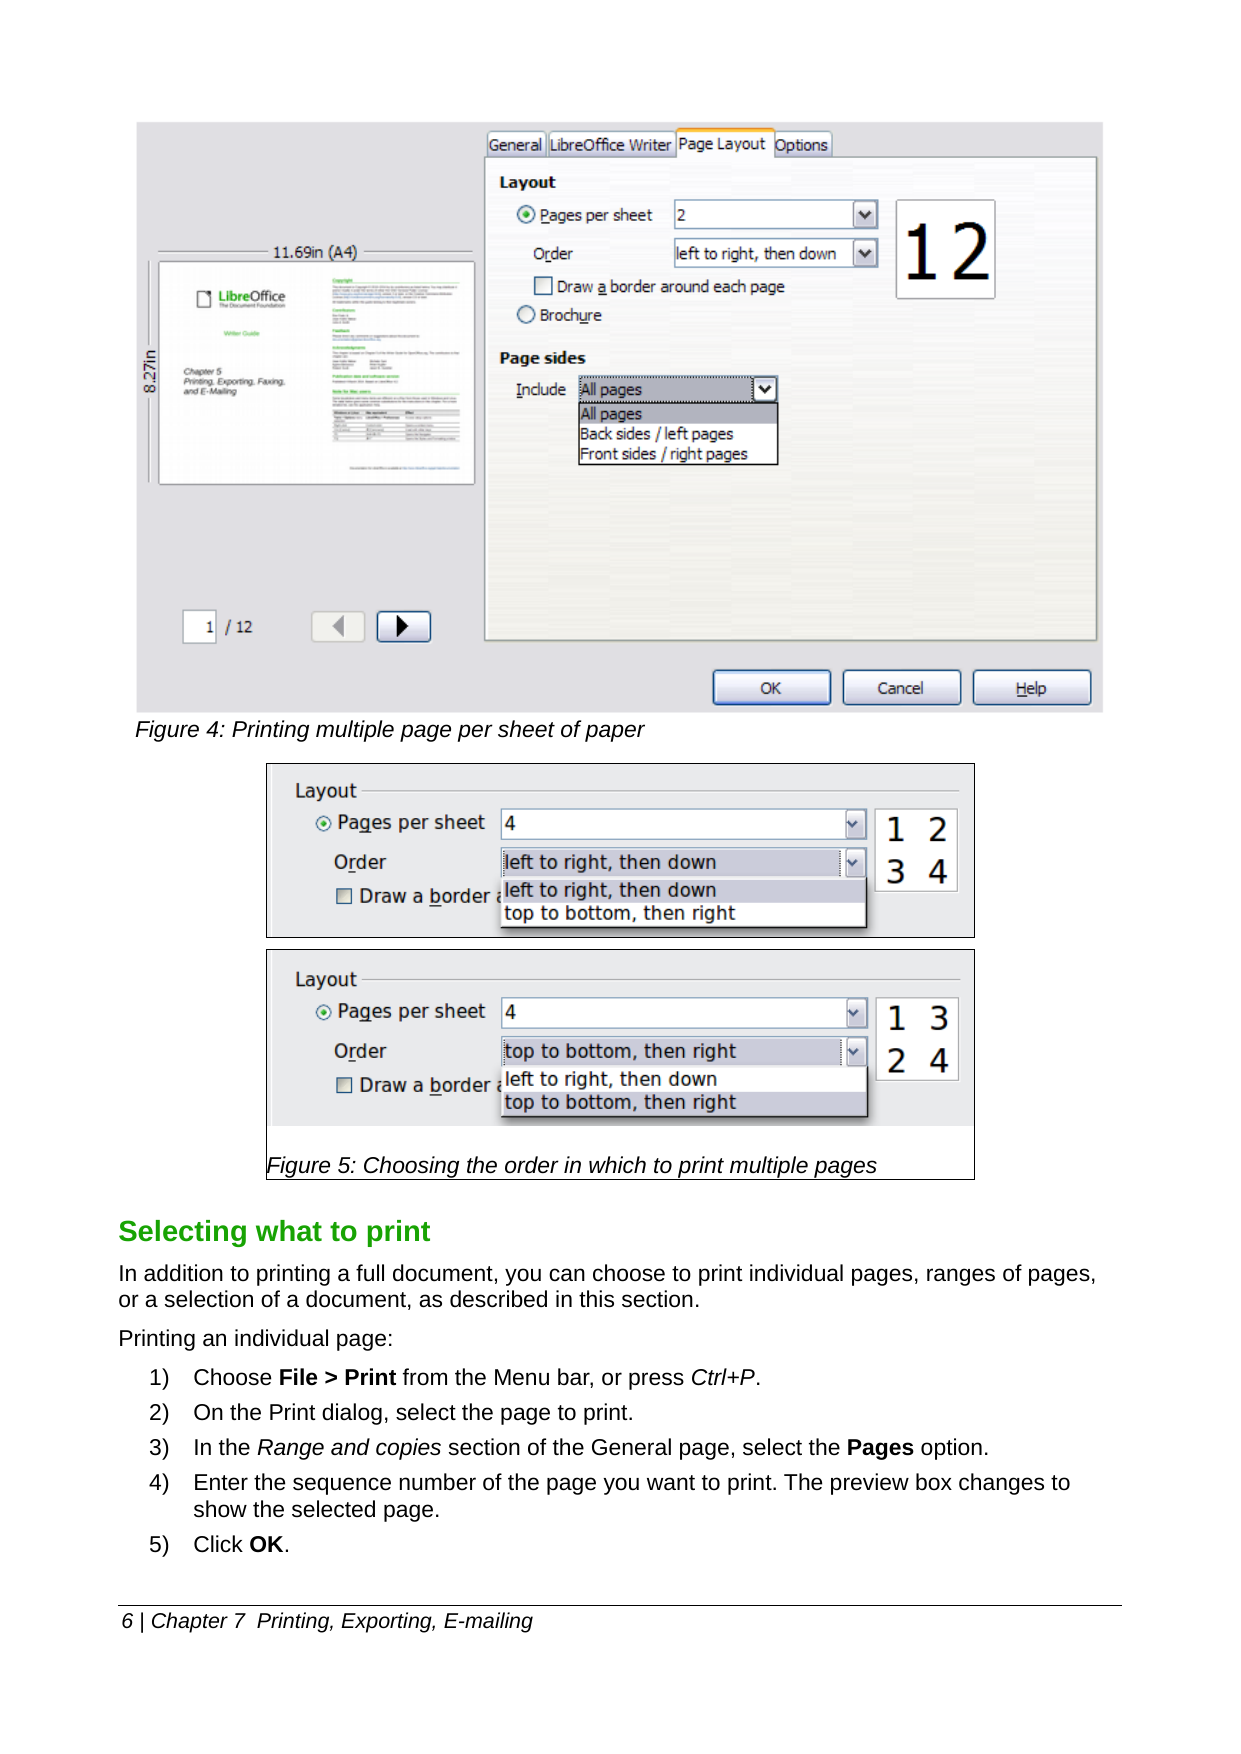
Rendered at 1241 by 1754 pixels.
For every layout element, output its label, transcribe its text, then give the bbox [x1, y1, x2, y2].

text Figure 5: Choosing the order in which to print multiple pages [267, 1152, 974, 1179]
list Enter the sequence number of the page you want to print. The preview box changes to show the selected page. [169, 1469, 1122, 1522]
list On the Print dialog, select the page to print. [169, 1399, 1122, 1425]
picture [267, 950, 974, 1126]
picture [267, 764, 974, 937]
subtitle Selecting what to print [118, 1214, 1122, 1248]
text Figure 4: Printing multiple page per sheet of paper [135, 717, 1106, 743]
list Click OK. [169, 1531, 1122, 1557]
picture [134, 118, 1106, 717]
list In the Range and copies section of the General page, select the Pages option. [169, 1434, 1122, 1460]
list Printing an individual page: [118, 1325, 1122, 1351]
list Choose File > Print from the Menu bar, or press Ctrl+P. [169, 1363, 1122, 1390]
text In addition to printing a full document, you can choose to print individual pages, ranges of pages, or a selection of a document, as described in this section. [118, 1259, 1122, 1312]
